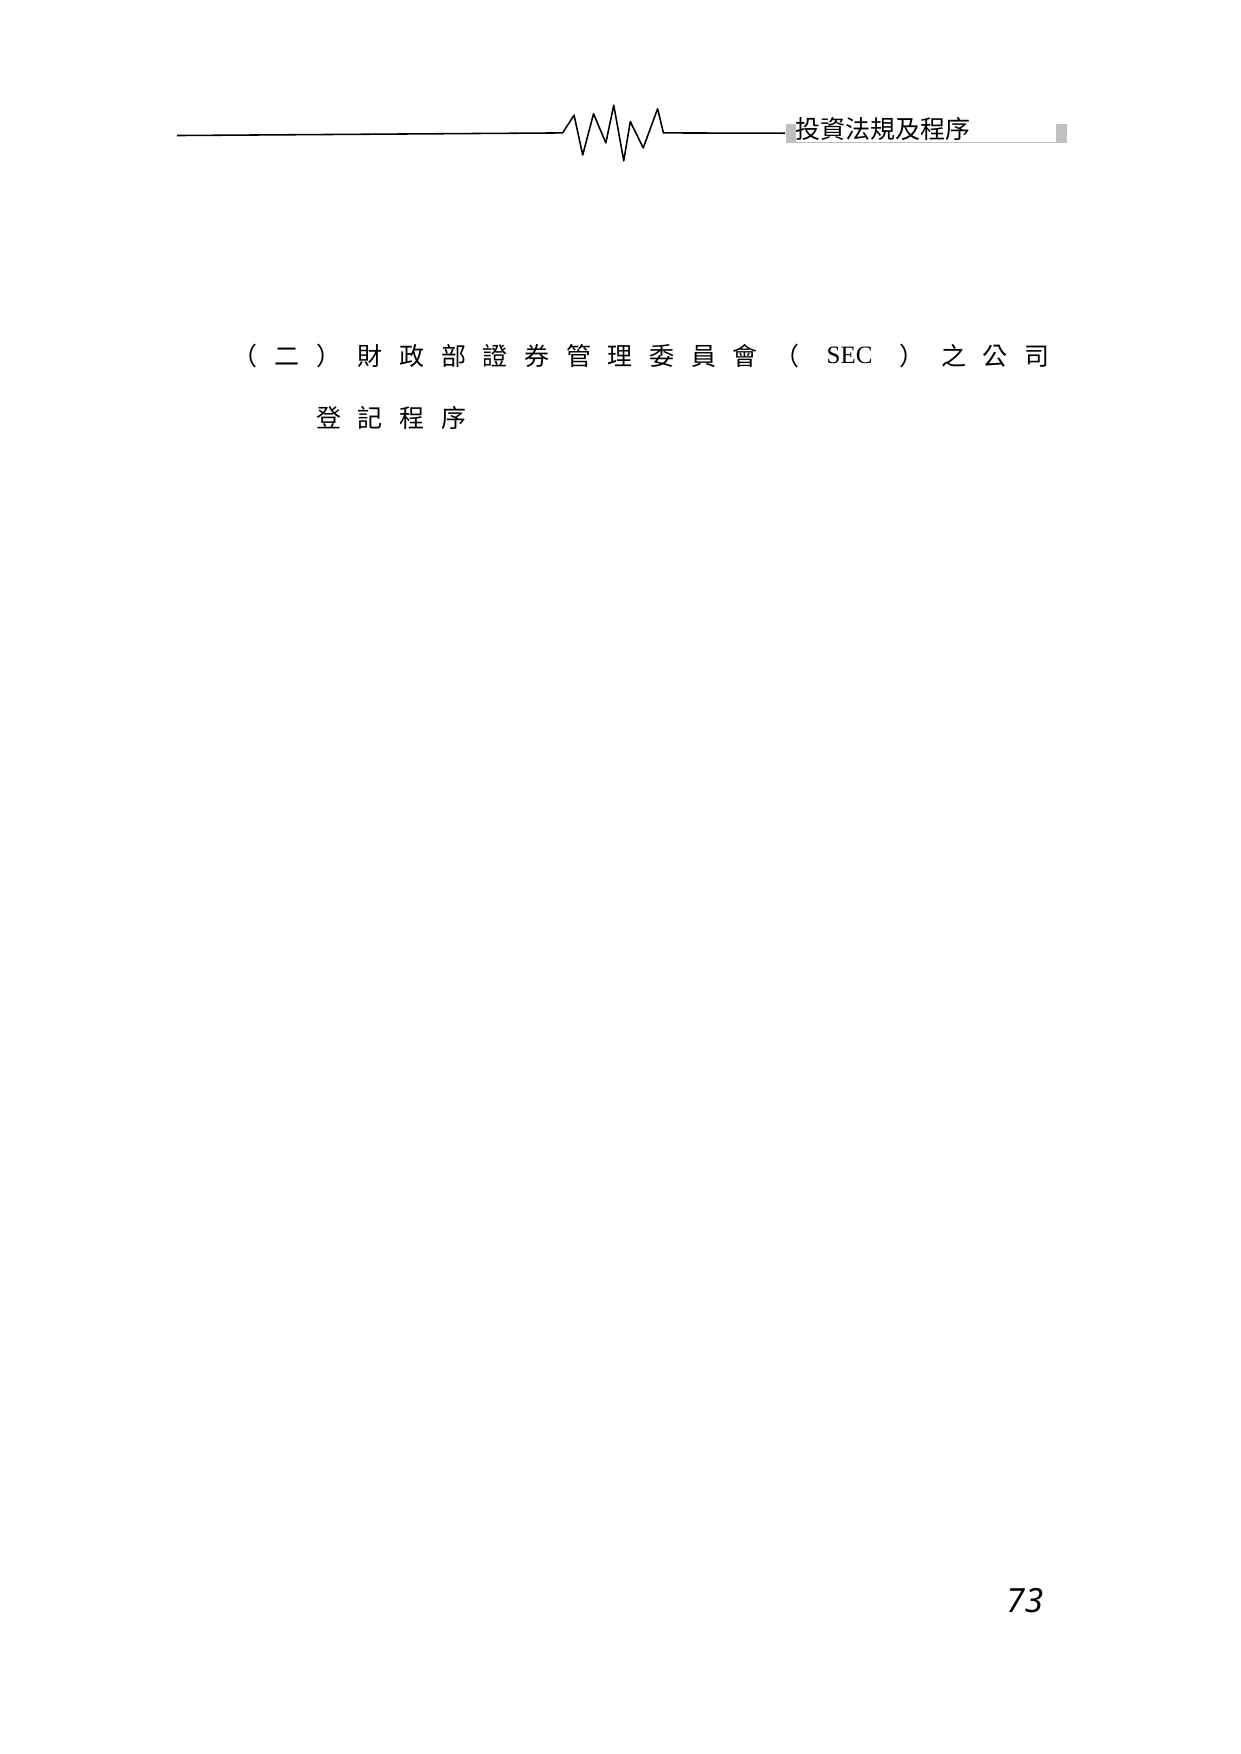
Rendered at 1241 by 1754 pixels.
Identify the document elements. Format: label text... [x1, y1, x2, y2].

text （二）財政部證券管理委員會（SEC）之公司登記程序 [207, 313, 1058, 438]
